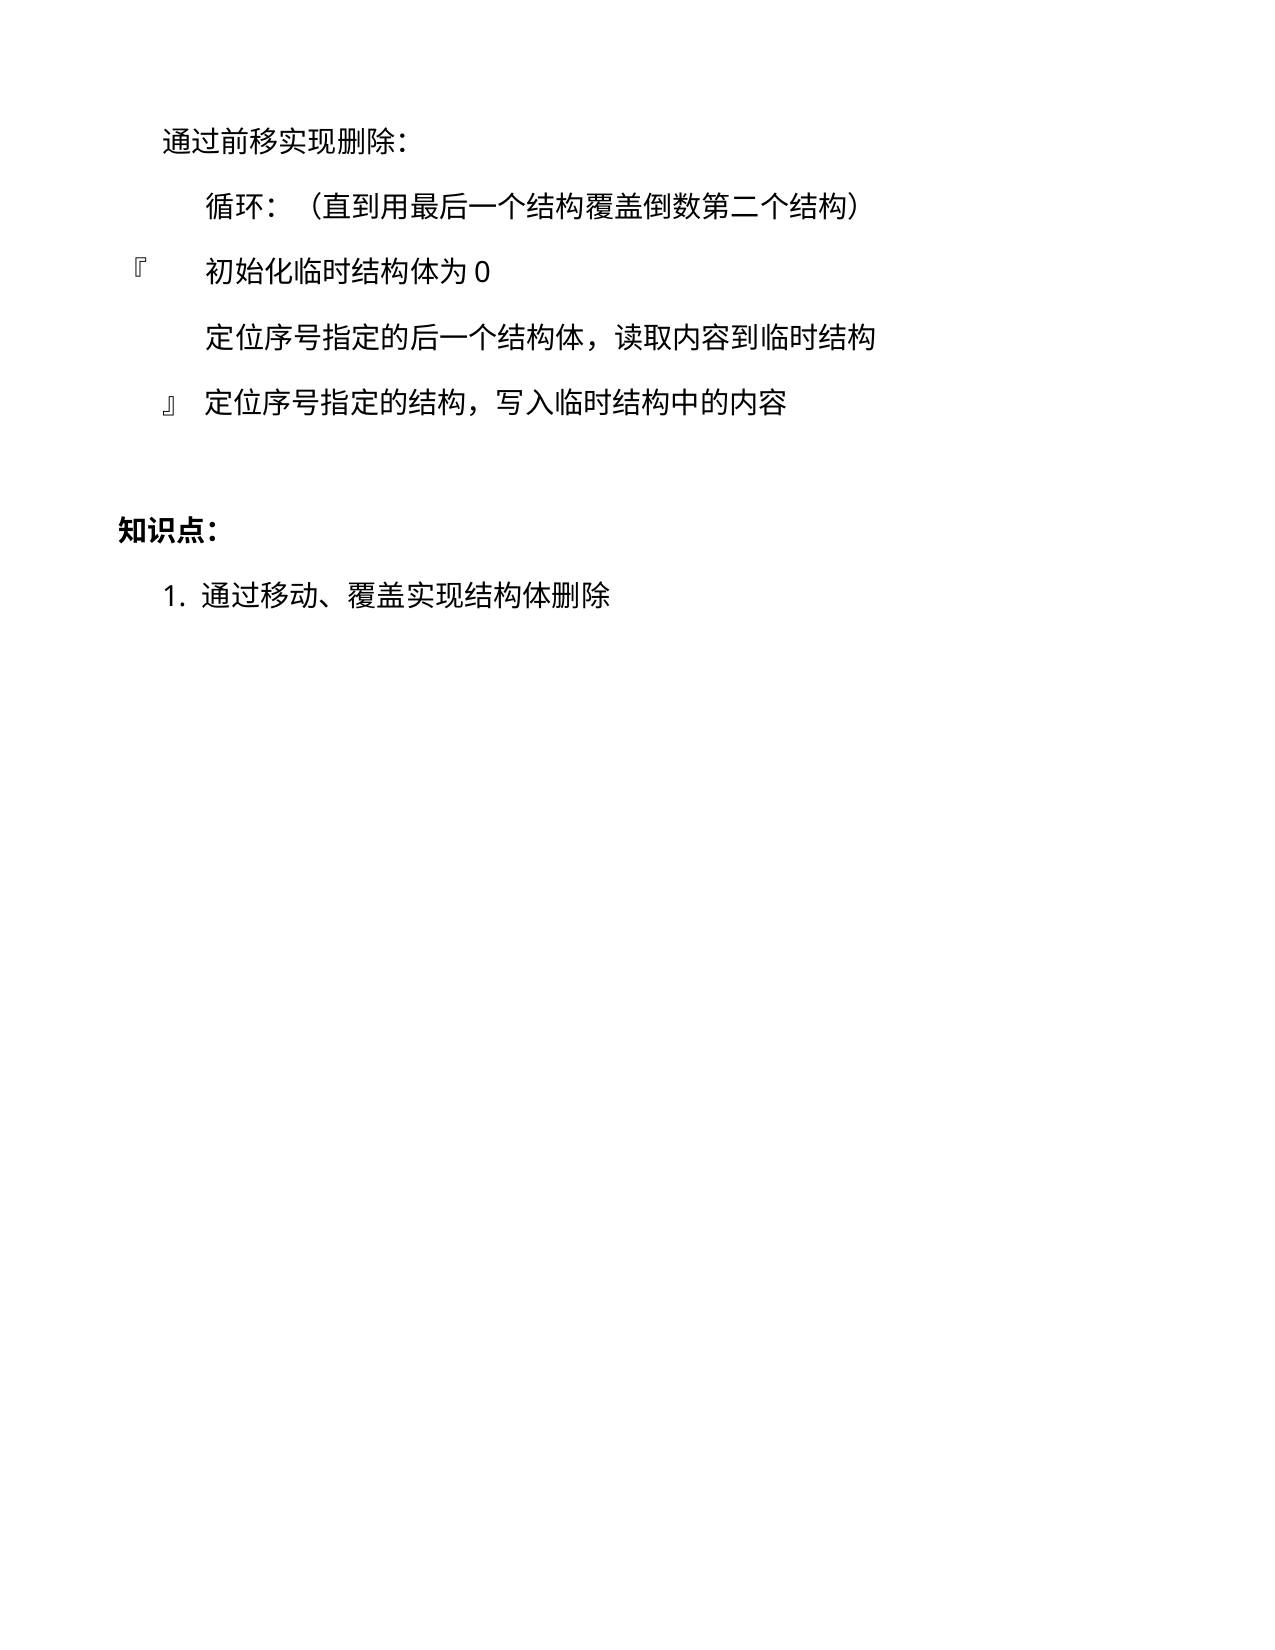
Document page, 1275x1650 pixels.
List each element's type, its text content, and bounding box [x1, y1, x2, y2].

text 知识点： [118, 507, 1157, 550]
text 』 定位序号指定的结构，写入临时结构中的内容 [118, 380, 1157, 422]
text 通过前移实现删除： [118, 118, 1157, 161]
text 循环：（直到用最后一个结构覆盖倒数第二个结构） [118, 183, 1157, 226]
text 『 初始化临时结构体为0 [118, 249, 1157, 291]
text 定位序号指定的后一个结构体，读取内容到临时结构 [118, 314, 1157, 357]
text 1. 通过移动、覆盖实现结构体删除 [118, 573, 1157, 615]
